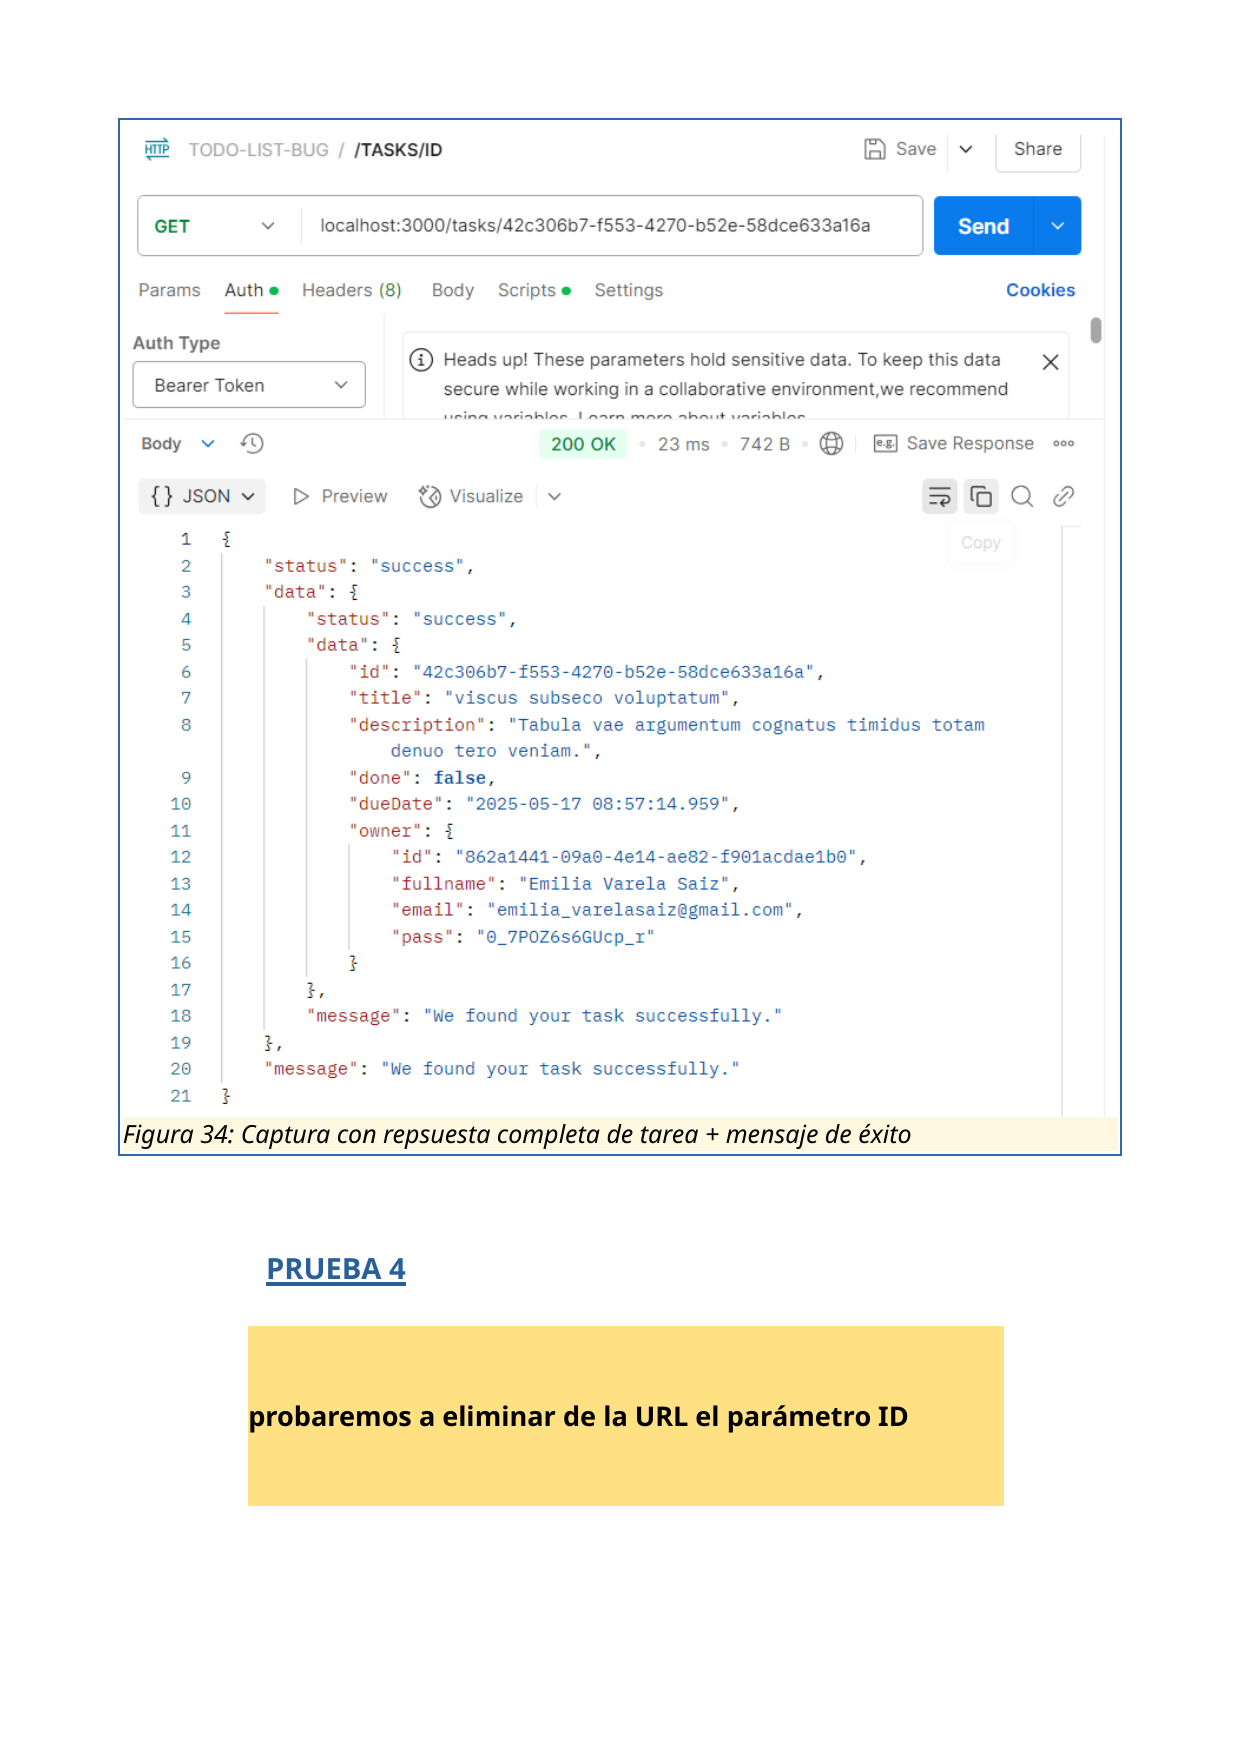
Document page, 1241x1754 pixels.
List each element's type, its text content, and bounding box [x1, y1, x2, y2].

picture [122, 135, 1118, 1117]
text Figura 34: Captura con repsuesta completa de tarea + mensaje de éxito [123, 1117, 1118, 1151]
subtitle PRUEBA 4 [266, 1248, 1033, 1288]
text probaremos a eliminar de la URL el parámetro ID [248, 1398, 1004, 1434]
